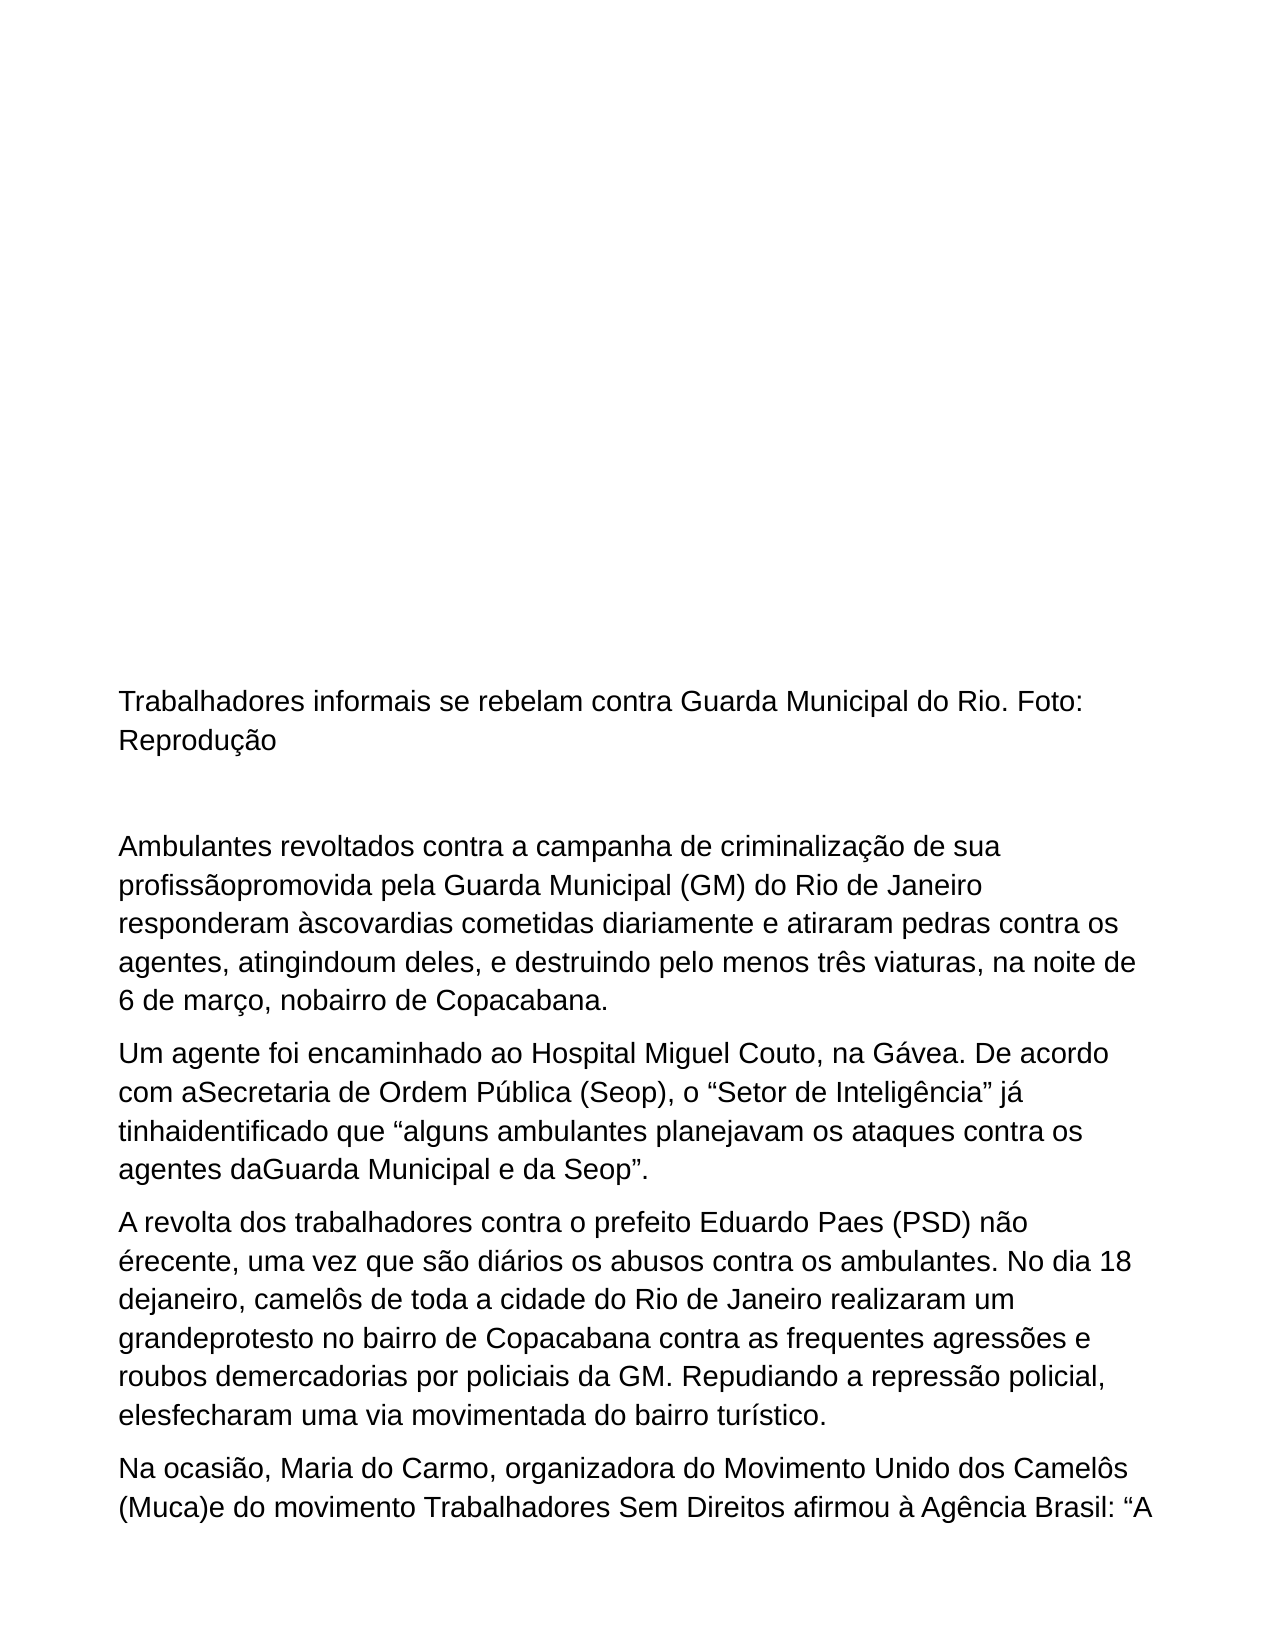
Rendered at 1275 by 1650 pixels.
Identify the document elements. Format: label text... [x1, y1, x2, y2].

text Na ocasião, Maria do Carmo, organizadora do Movimento Unido dos Camelôs (Muca)e do movimento Trabalhadores Sem Direitos afirmou à Agência Brasil: “A [118, 1451, 1157, 1523]
text A revolta dos trabalhadores contra o prefeito Eduardo Paes (PSD) não érecente, uma vez que são diários os abusos contra os ambulantes. No dia 18 dejaneiro, camelôs de toda a cidade do Rio de Janeiro realizaram um grandeprotesto no bairro de Copacabana contra as frequentes agressões e roubos demercadorias por policiais da GM. Repudiando a repressão policial, elesfecharam uma via movimentada do bairro turístico. [118, 1205, 1157, 1431]
text Um agente foi encaminhado ao Hospital Miguel Couto, na Gávea. De acordo com aSecretaria de Ordem Pública (Seop), o “Setor de Inteligência” já tinhaidentificado que “alguns ambulantes planejavam os ataques contra os agentes daGuarda Municipal e da Seop”. [118, 1036, 1157, 1186]
text Trabalhadores informais se rebelam contra Guarda Municipal do Rio. Foto: Reprodução [118, 684, 1157, 756]
text Ambulantes revoltados contra a campanha de criminalização de sua profissãopromovida pela Guarda Municipal (GM) do Rio de Janeiro responderam àscovardias cometidas diariamente e atiraram pedras contra os agentes, atingindoum deles, e destruindo pelo menos três viaturas, na noite de 6 de março, nobairro de Copacabana. [118, 829, 1157, 1017]
